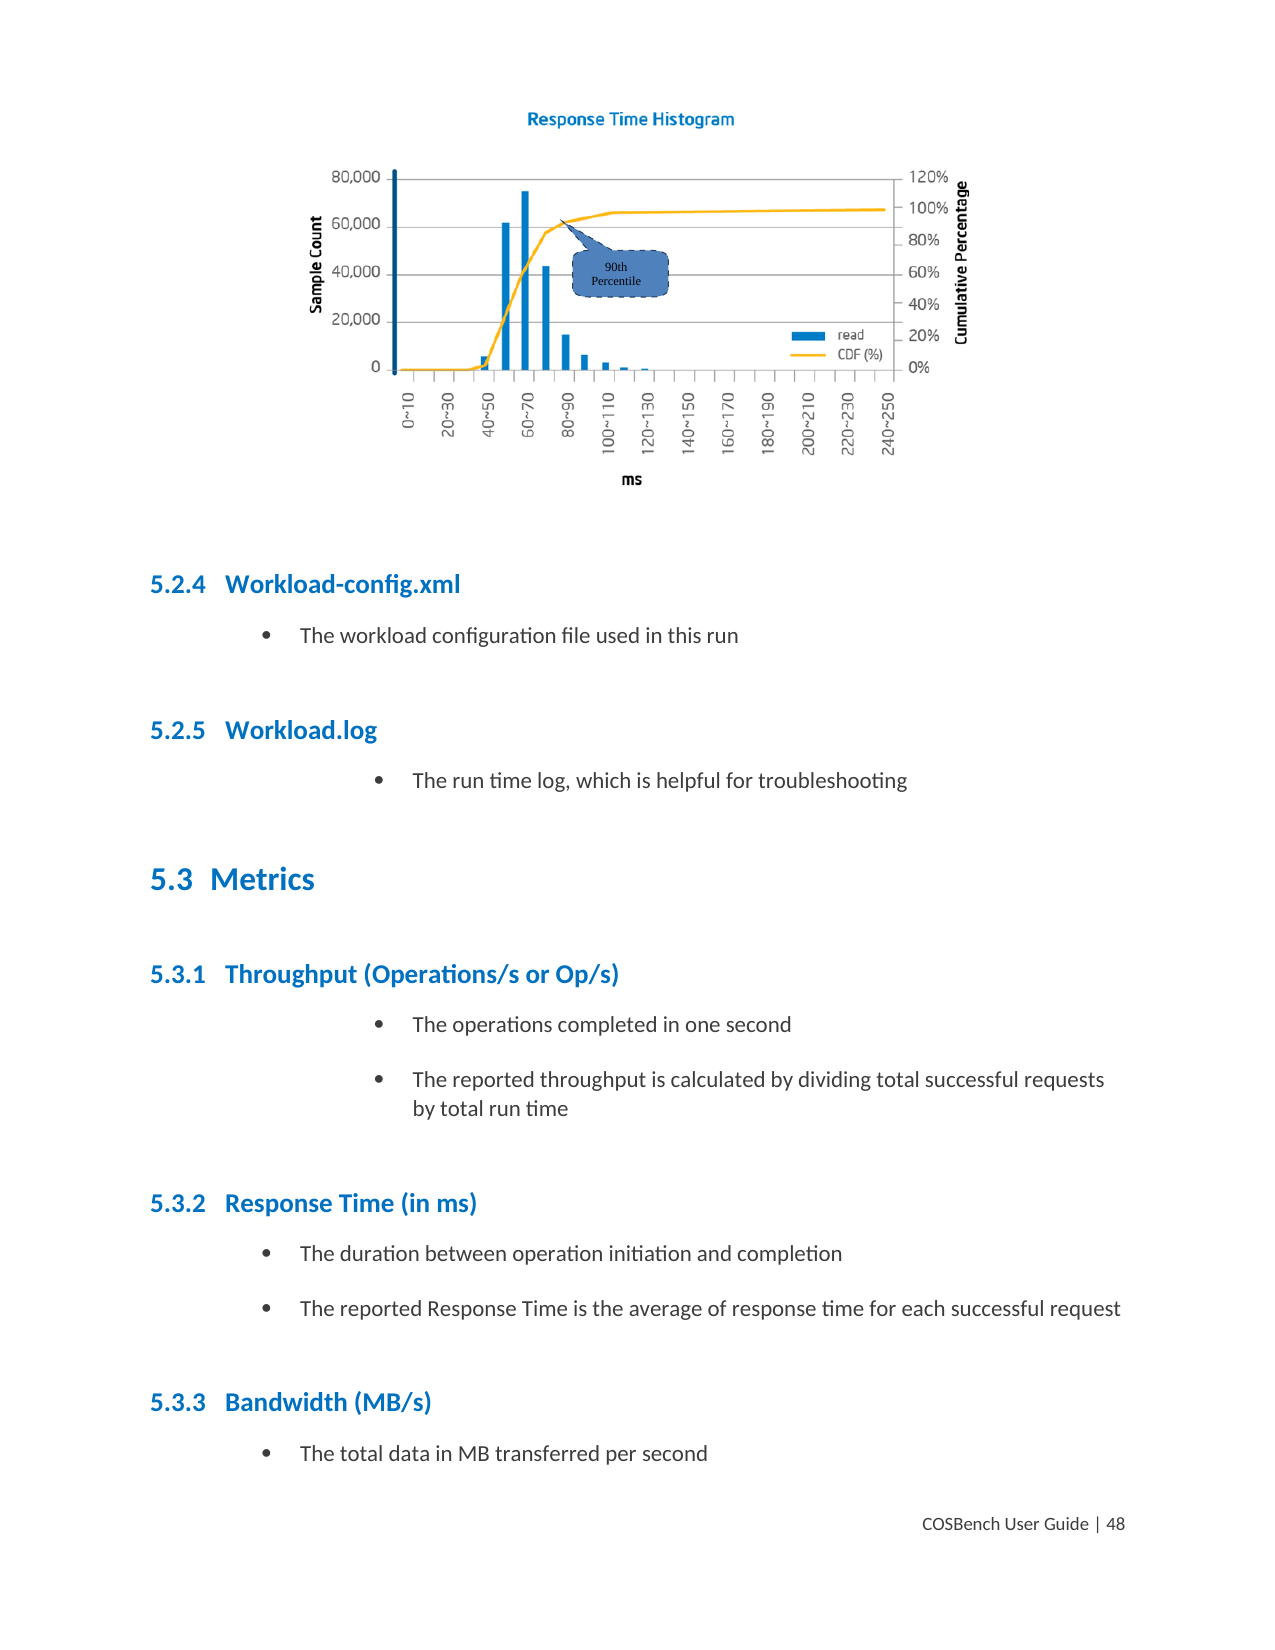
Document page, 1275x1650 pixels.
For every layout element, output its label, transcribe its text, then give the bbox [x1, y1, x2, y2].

list The workload configuration file used in this run [262, 621, 1125, 649]
subtitle Response Time (in ms) [150, 1186, 1125, 1219]
list The run time log, which is helpful for troubleshooting [375, 766, 1125, 794]
subtitle Workload-config.xml [150, 568, 1125, 601]
list The duration between operation initiation and completion [262, 1239, 1125, 1267]
list The reported throughput is calculated by dividing total successful requests by total run time [375, 1065, 1125, 1122]
subtitle Bandwidth (MB/s) [150, 1386, 1125, 1419]
list The total data in MB transferred per second [262, 1439, 1125, 1467]
subtitle Workload.log [150, 713, 1125, 746]
list The reported Response Time is the average of response time for each successful request [262, 1294, 1125, 1322]
subtitle Throughput (Operations/s or Op/s) [150, 957, 1125, 990]
subtitle Metrics [150, 858, 1125, 899]
list The operations completed in one second [375, 1010, 1125, 1038]
